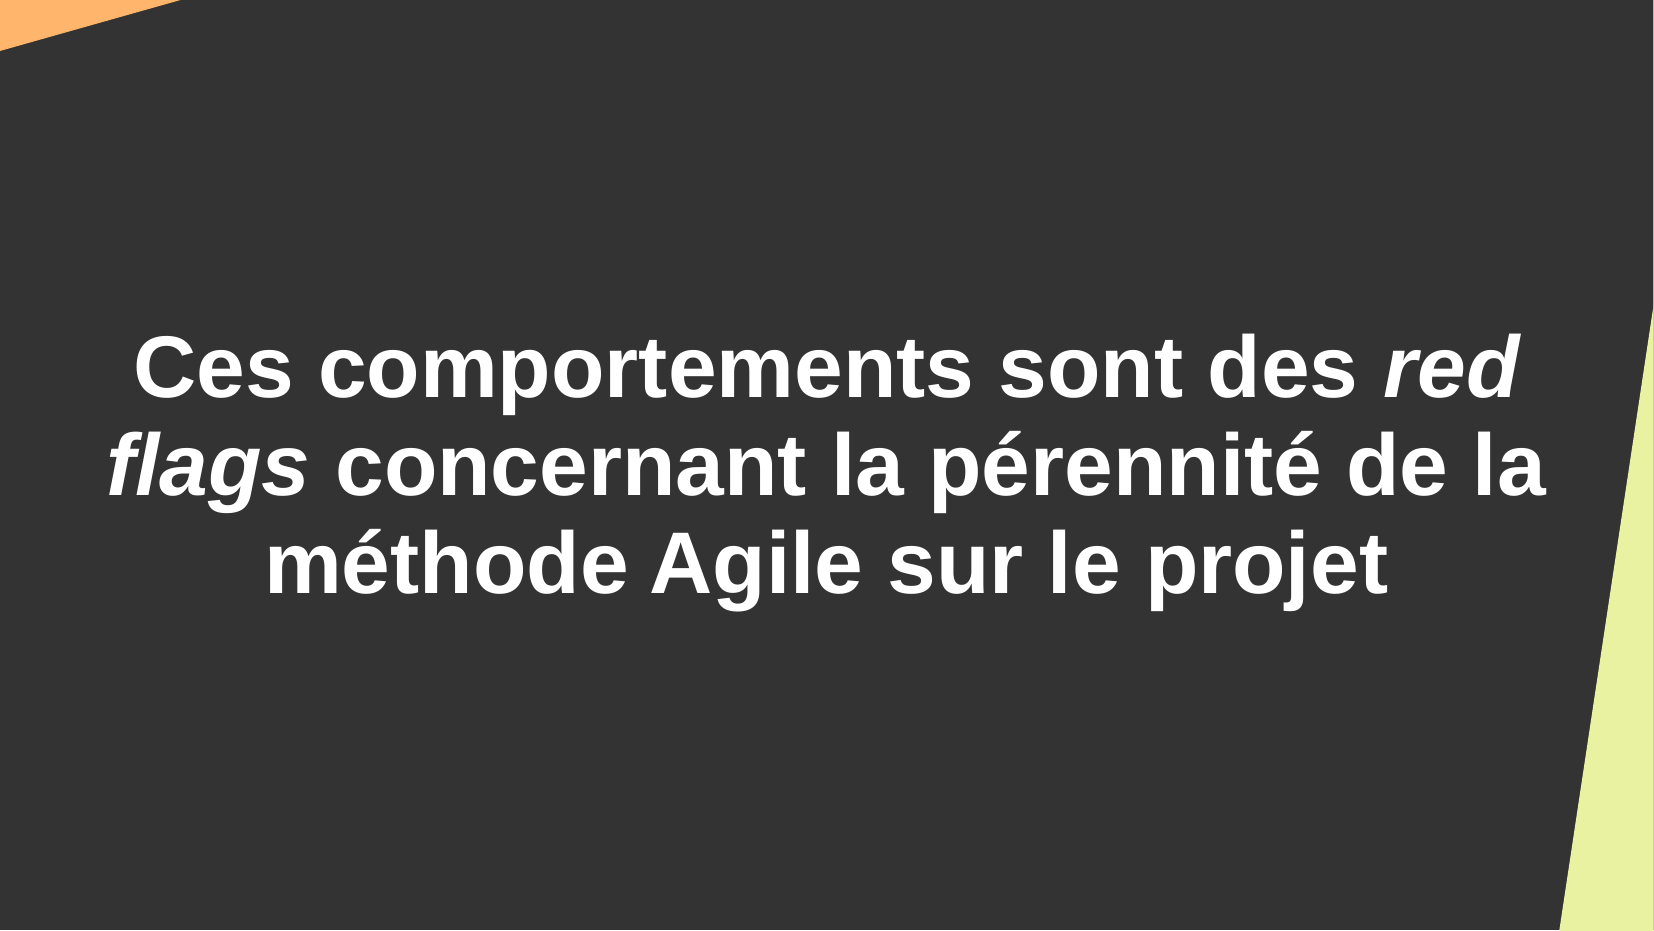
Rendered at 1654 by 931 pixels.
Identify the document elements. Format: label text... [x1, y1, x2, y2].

text_box [1559, 302, 1654, 931]
text_box [0, 0, 181, 51]
title Ces comportements sont des red flags concernant la pérennité de la méthode Agile sur le projet [31, 318, 1622, 612]
